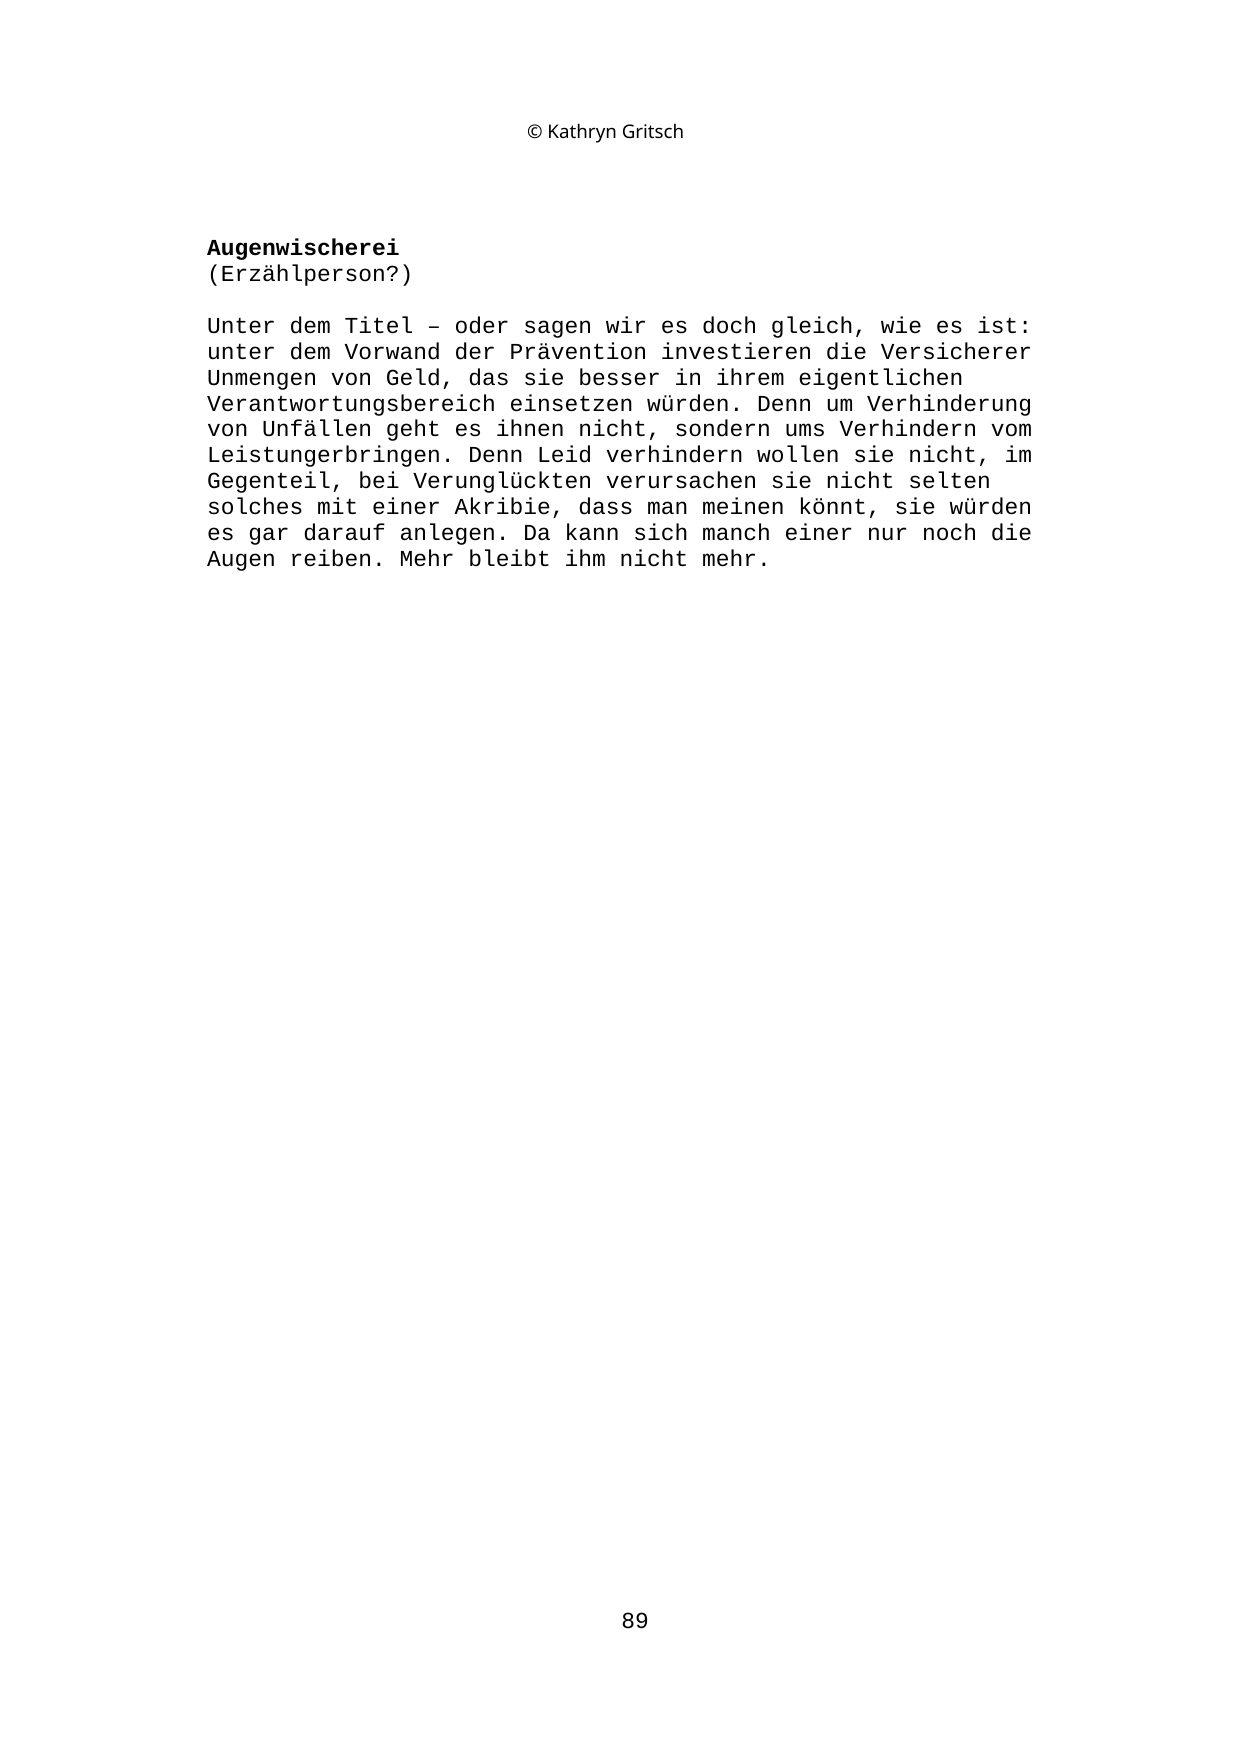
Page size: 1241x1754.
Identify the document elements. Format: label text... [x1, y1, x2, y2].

text Unter dem Titel – oder sagen wir es doch gleich, wie es ist: unter dem Vorwand der Prävention investieren die Versicherer Unmengen von Geld, das sie besser in ihrem eigentlichen Verantwortungsbereich einsetzen würden. Denn um Verhinderung von Unfällen geht es ihnen nicht, sondern ums Verhindern vom Leistungerbringen. Denn Leid verhindern wollen sie nicht, im Gegenteil, bei Verunglückten verursachen sie nicht selten solches mit einer Akribie, dass man meinen könnt, sie würden es gar darauf anlegen. Da kann sich manch einer nur noch die Augen reiben. Mehr bleibt ihm nicht mehr. [207, 314, 1034, 573]
text (Erzählperson?) [207, 262, 1034, 288]
text Augenwischerei [207, 236, 1034, 262]
